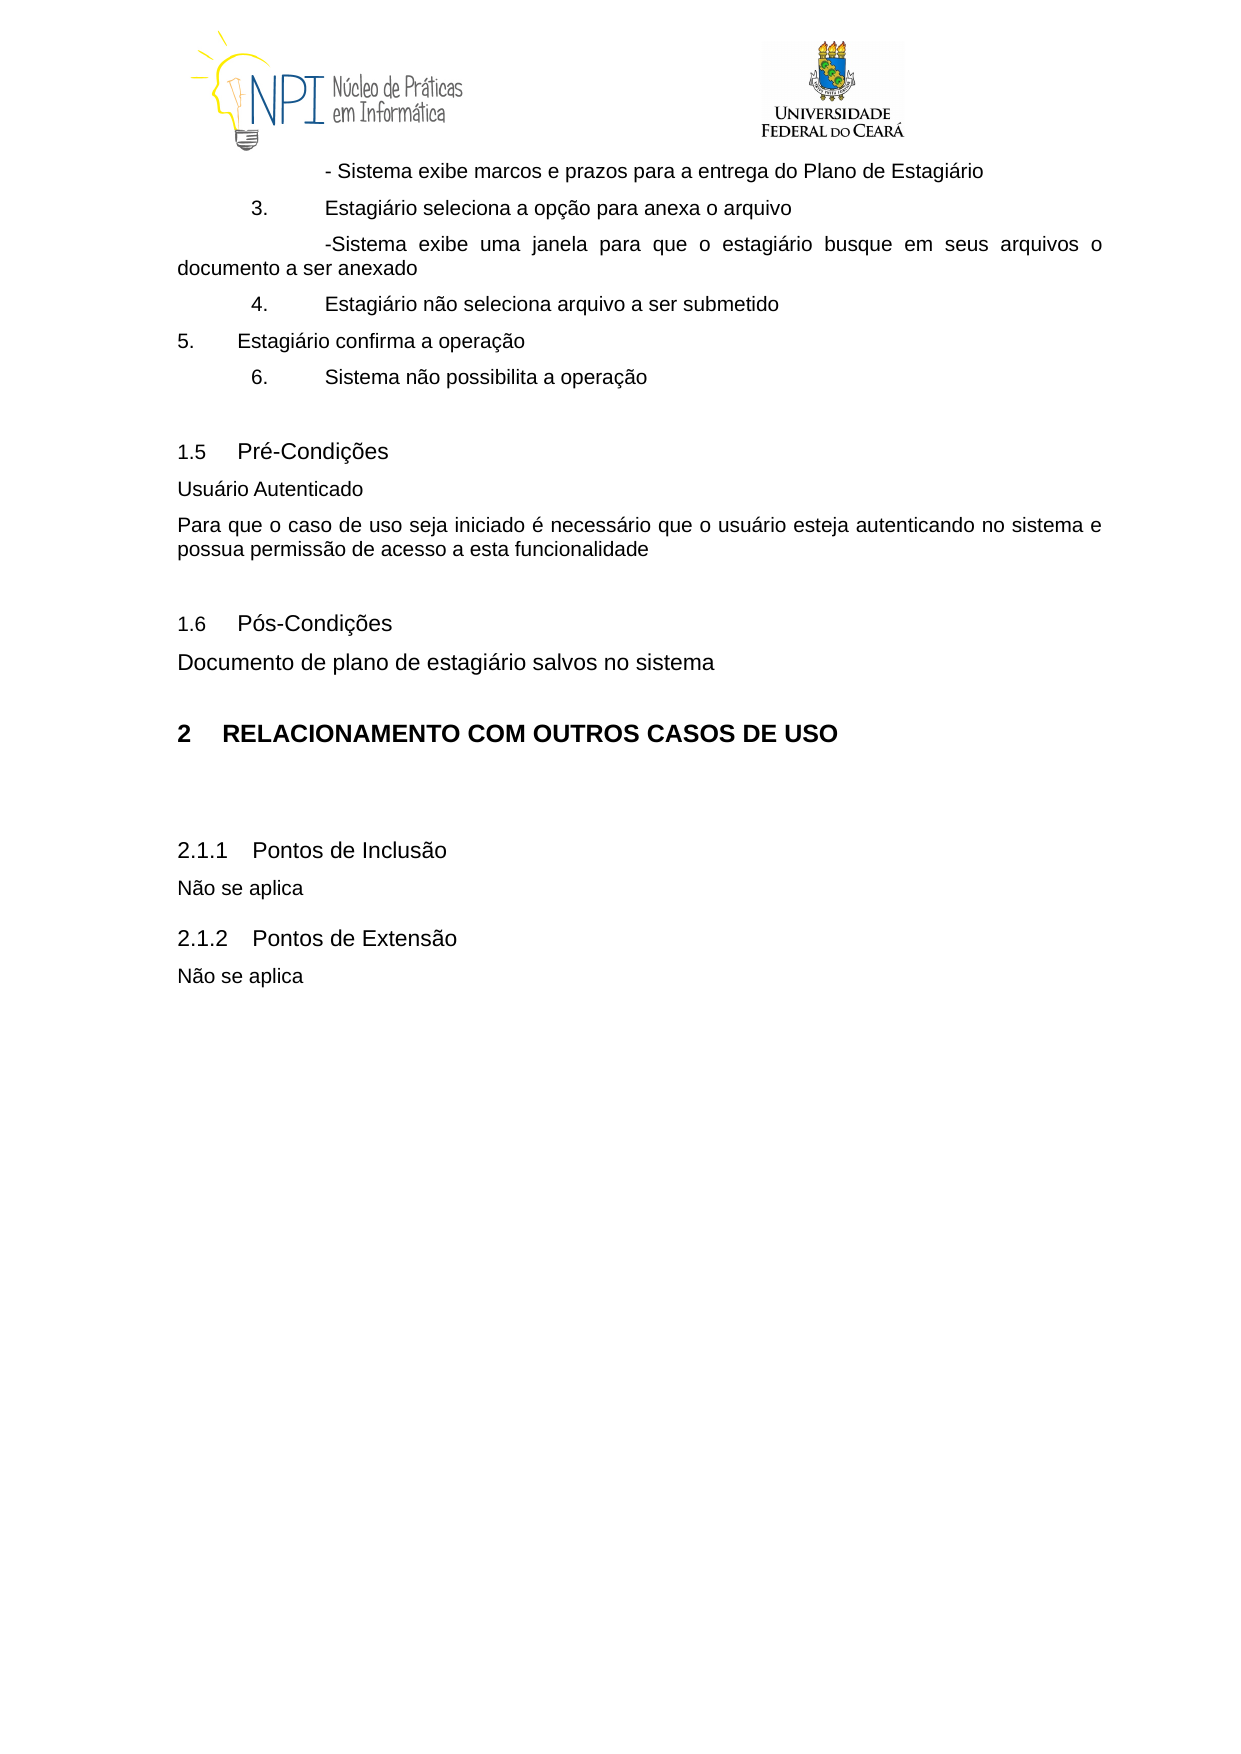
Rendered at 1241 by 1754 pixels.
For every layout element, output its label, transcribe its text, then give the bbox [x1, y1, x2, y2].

text 3. Estagiário seleciona a opção para anexa o arquivo [177, 195, 1104, 219]
list 1.5 Pré-Condições [177, 438, 1104, 464]
list 1.6 Pós-Condições [177, 610, 1104, 637]
text 4. Estagiário não seleciona arquivo a ser submetido [177, 292, 1104, 316]
list Documento de plano de estagiário salvos no sistema [177, 649, 1104, 675]
list Não se aplica [177, 963, 1104, 987]
subtitle Pontos de Extensão [177, 924, 1104, 951]
text - Sistema exibe marcos e prazos para a entrega do Plano de Estagiário [177, 118, 1104, 183]
subtitle Relacionamento com Outros Casos de Uso [177, 719, 1104, 748]
text -Sistema exibe uma janela para que o estagiário busque em seus arquivos o documento a ser anexado [177, 232, 1104, 280]
text 5. Estagiário confirma a operação [177, 329, 1104, 353]
text 6. Sistema não possibilita a operação [177, 365, 1104, 389]
text Para que o caso de uso seja iniciado é necessário que o usuário esteja autenticando no sistema e possua permissão de acesso a esta funcionalidade [177, 513, 1104, 561]
subtitle Pontos de Inclusão [177, 837, 1104, 863]
text Usuário Autenticado [177, 477, 1104, 501]
picture [181, 22, 472, 159]
picture [761, 41, 905, 139]
list Não se aplica [177, 876, 1104, 899]
